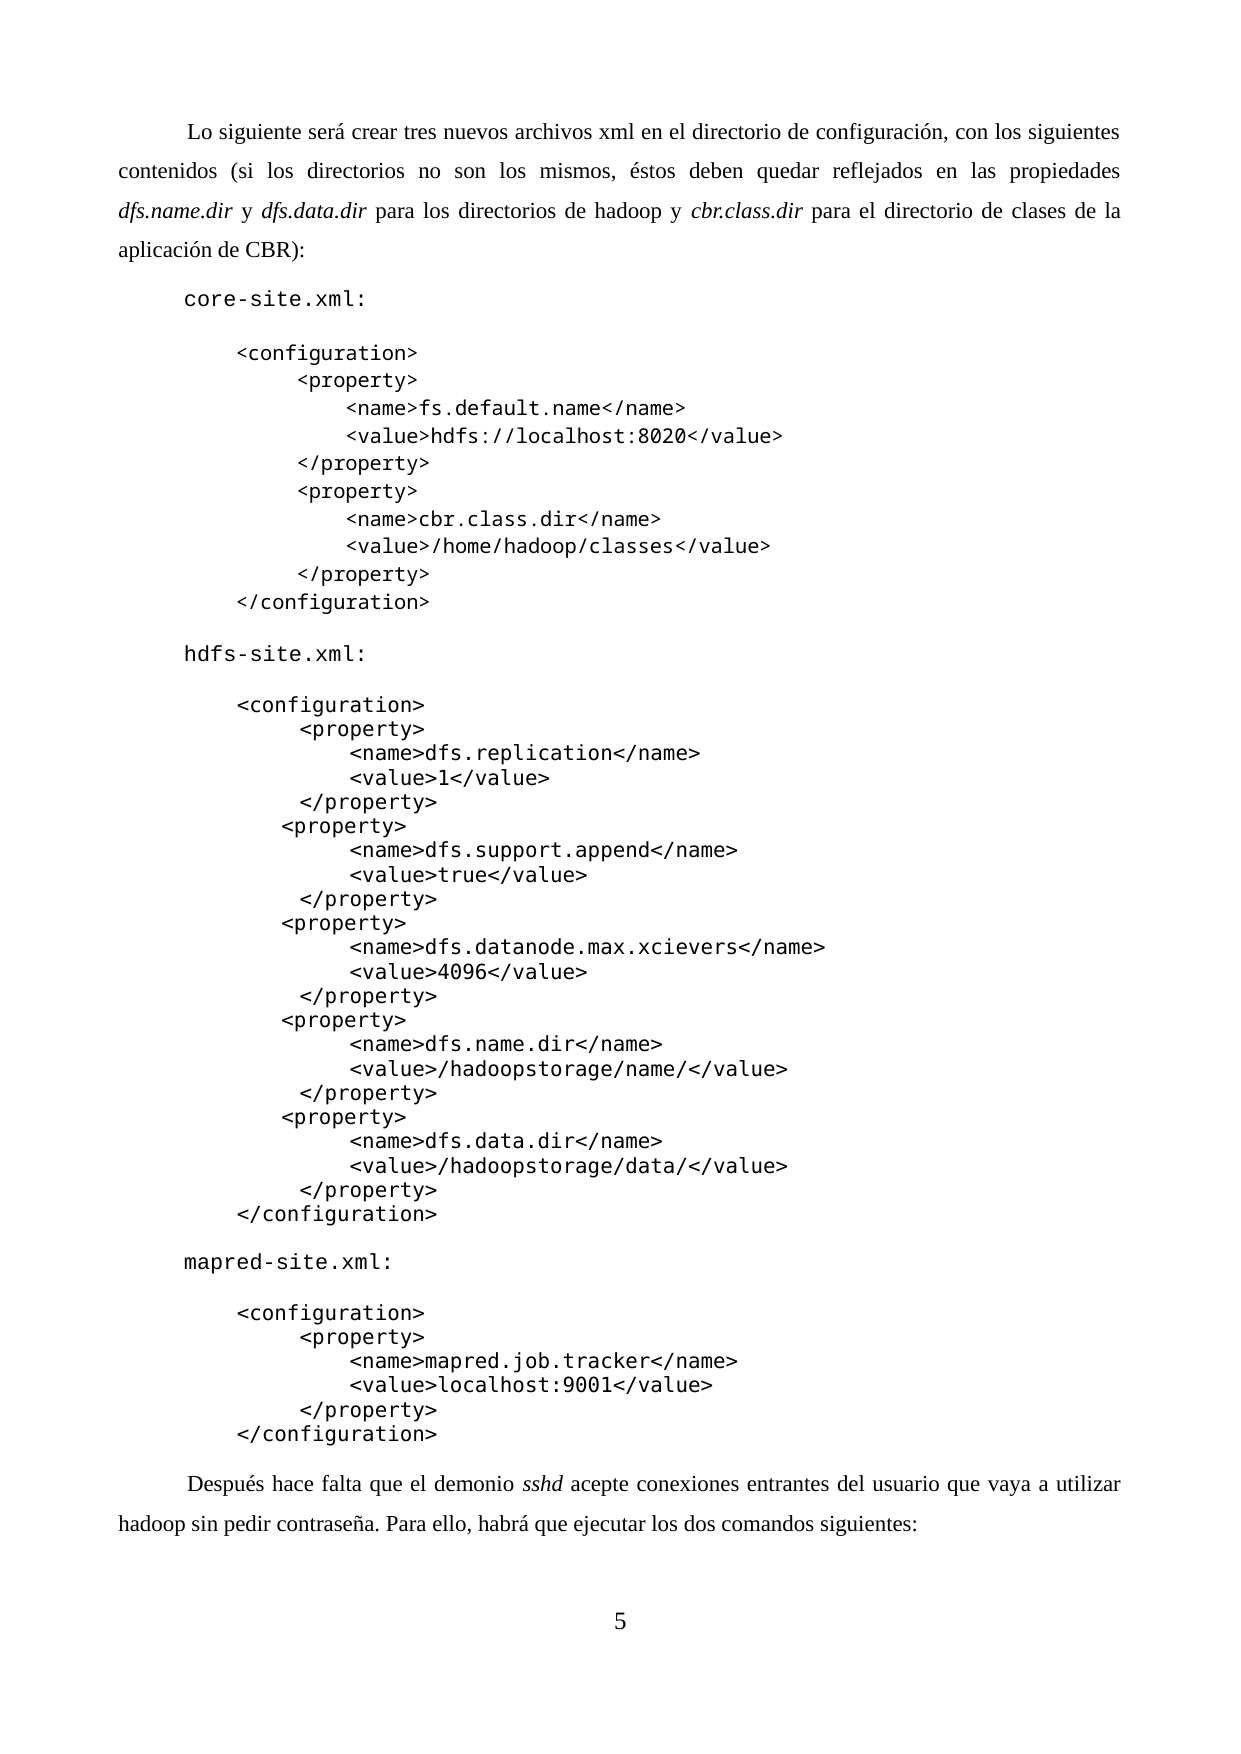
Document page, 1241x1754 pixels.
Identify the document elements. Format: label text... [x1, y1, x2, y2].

text </configuration> [195, 588, 1045, 615]
text <name>dfs.replication</name> [195, 741, 1045, 766]
text <property> [195, 717, 1045, 741]
text <value>/hadoopstorage/name/</value> [195, 1057, 1045, 1081]
text </property> [195, 449, 1045, 477]
text </property> [195, 1178, 1045, 1202]
text <configuration> [195, 693, 1045, 717]
text core-site.xml: [118, 288, 1122, 313]
text <property> [195, 911, 1045, 935]
text Lo siguiente será crear tres nuevos archivos xml en el directorio de configuración, con los siguientes contenidos (si los directorios no son los mismos, éstos deben quedar reflejados en las propiedades dfs.name.dir y dfs.data.dir para los directorios de hadoop y cbr.class.dir para el directorio de clases de la aplicación de CBR): [118, 118, 1122, 263]
text <property> [195, 814, 1045, 838]
text <property> [195, 1325, 1045, 1349]
text </property> [195, 984, 1045, 1008]
text </property> [195, 1081, 1045, 1105]
text <value>1</value> [195, 766, 1045, 790]
text hdfs-site.xml: [118, 643, 1122, 668]
text <name>dfs.support.append</name> [195, 838, 1045, 863]
text <name>dfs.data.dir</name> [195, 1129, 1045, 1154]
text </property> [195, 790, 1045, 814]
text <name>cbr.class.dir</name> [195, 504, 1045, 532]
text <property> [195, 1008, 1045, 1032]
text <configuration> [195, 338, 1045, 366]
text <value>localhost:9001</value> [195, 1373, 1045, 1398]
text </property> [195, 1398, 1045, 1422]
text <value>true</value> [195, 863, 1045, 887]
text <configuration> [195, 1301, 1045, 1325]
text <value>/hadoopstorage/data/</value> [195, 1154, 1045, 1178]
text <value>4096</value> [195, 960, 1045, 984]
text </configuration> [195, 1202, 1045, 1227]
text </property> [195, 560, 1045, 588]
text <property> [195, 477, 1045, 504]
text mapred-site.xml: [118, 1251, 1122, 1276]
text <name>mapred.job.tracker</name> [195, 1349, 1045, 1373]
text <value>/home/hadoop/classes</value> [195, 532, 1045, 560]
text </configuration> [195, 1422, 1045, 1446]
text <name>fs.default.name</name> [195, 394, 1045, 421]
text <property> [195, 1105, 1045, 1129]
text <name>dfs.name.dir</name> [195, 1032, 1045, 1057]
text <property> [195, 366, 1045, 394]
text <value>hdfs://localhost:8020</value> [195, 421, 1045, 449]
text <name>dfs.datanode.max.xcievers</name> [195, 935, 1045, 960]
text </property> [195, 887, 1045, 911]
text Después hace falta que el demonio sshd acepte conexiones entrantes del usuario que vaya a utilizar hadoop sin pedir contraseña. Para ello, habrá que ejecutar los dos comandos siguientes: [118, 1471, 1122, 1536]
